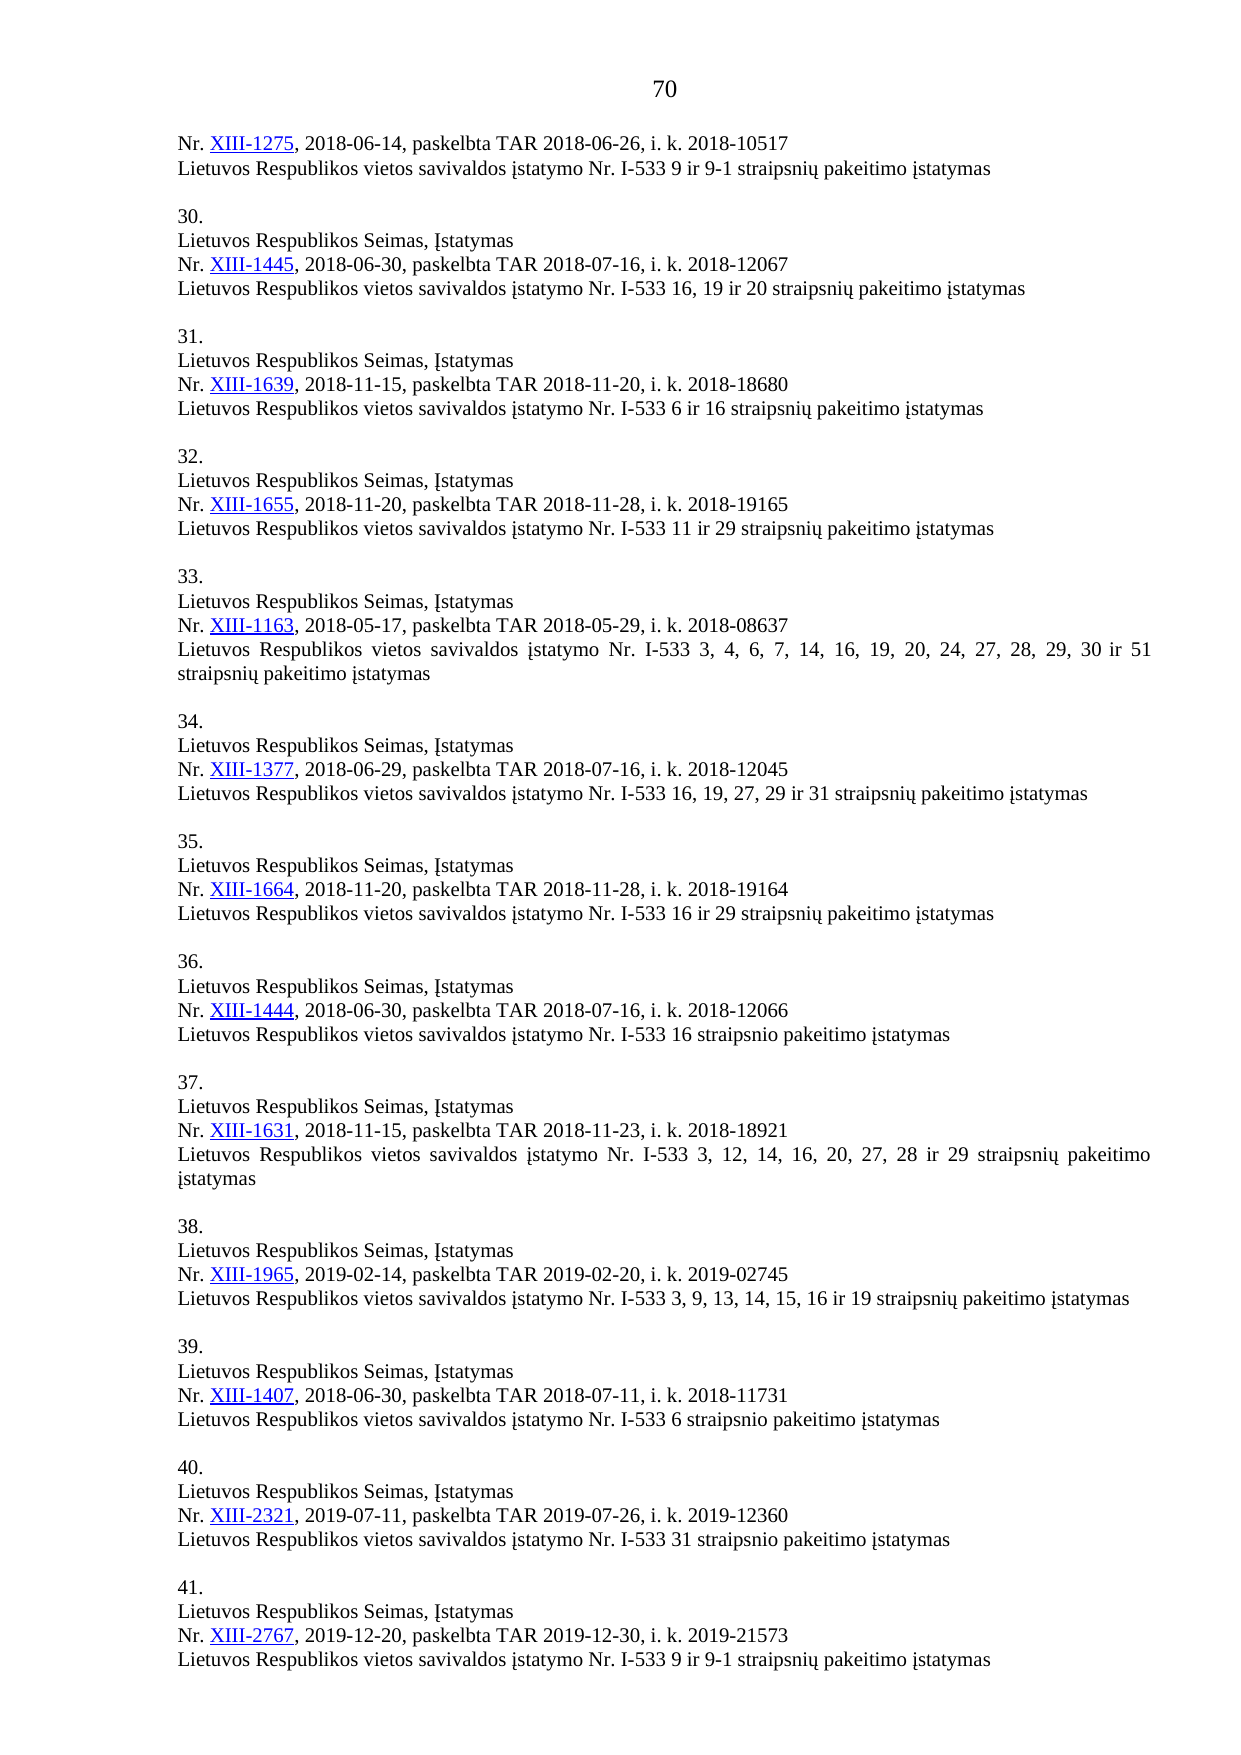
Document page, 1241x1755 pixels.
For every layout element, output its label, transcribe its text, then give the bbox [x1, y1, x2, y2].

text 40. [177, 1455, 1152, 1479]
text 38. [177, 1214, 1152, 1238]
text Nr. XIII-1631, 2018-11-15, paskelbta TAR 2018-11-23, i. k. 2018-18921 [177, 1118, 1152, 1142]
text Lietuvos Respublikos vietos savivaldos įstatymo Nr. I-533 9 ir 9-1 straipsnių pakeitimo įstatymas [177, 1647, 1152, 1671]
text Nr. XIII-1655, 2018-11-20, paskelbta TAR 2018-11-28, i. k. 2018-19165 [177, 492, 1152, 516]
text 36. [177, 949, 1152, 973]
text Lietuvos Respublikos Seimas, Įstatymas [177, 973, 1152, 998]
text Lietuvos Respublikos vietos savivaldos įstatymo Nr. I-533 16 ir 29 straipsnių pakeitimo įstatymas [177, 901, 1152, 925]
text Lietuvos Respublikos vietos savivaldos įstatymo Nr. I-533 9 ir 9-1 straipsnių pakeitimo įstatymas [177, 155, 1152, 179]
text Nr. XIII-1163, 2018-05-17, paskelbta TAR 2018-05-29, i. k. 2018-08637 [177, 613, 1152, 637]
text Nr. XIII-1965, 2019-02-14, paskelbta TAR 2019-02-20, i. k. 2019-02745 [177, 1262, 1152, 1286]
text Lietuvos Respublikos Seimas, Įstatymas [177, 733, 1152, 757]
text Lietuvos Respublikos vietos savivaldos įstatymo Nr. I-533 6 straipsnio pakeitimo įstatymas [177, 1407, 1152, 1431]
text Nr. XIII-1445, 2018-06-30, paskelbta TAR 2018-07-16, i. k. 2018-12067 [177, 252, 1152, 276]
text 30. [177, 203, 1152, 228]
text Nr. XIII-2767, 2019-12-20, paskelbta TAR 2019-12-30, i. k. 2019-21573 [177, 1623, 1152, 1647]
text Lietuvos Respublikos vietos savivaldos įstatymo Nr. I-533 11 ir 29 straipsnių pakeitimo įstatymas [177, 516, 1152, 540]
text Lietuvos Respublikos vietos savivaldos įstatymo Nr. I-533 16 straipsnio pakeitimo įstatymas [177, 1022, 1152, 1046]
text 41. [177, 1575, 1152, 1599]
text Lietuvos Respublikos vietos savivaldos įstatymo Nr. I-533 6 ir 16 straipsnių pakeitimo įstatymas [177, 396, 1152, 420]
text Nr. XIII-2321, 2019-07-11, paskelbta TAR 2019-07-26, i. k. 2019-12360 [177, 1503, 1152, 1527]
text Lietuvos Respublikos Seimas, Įstatymas [177, 1358, 1152, 1383]
text Nr. XIII-1275, 2018-06-14, paskelbta TAR 2018-06-26, i. k. 2018-10517 [177, 131, 1152, 155]
text Lietuvos Respublikos Seimas, Įstatymas [177, 348, 1152, 372]
text 32. [177, 444, 1152, 468]
text Lietuvos Respublikos Seimas, Įstatymas [177, 1599, 1152, 1623]
text 39. [177, 1334, 1152, 1358]
text Lietuvos Respublikos vietos savivaldos įstatymo Nr. I-533 16, 19, 27, 29 ir 31 straipsnių pakeitimo įstatymas [177, 781, 1152, 805]
text Nr. XIII-1377, 2018-06-29, paskelbta TAR 2018-07-16, i. k. 2018-12045 [177, 757, 1152, 781]
text Lietuvos Respublikos vietos savivaldos įstatymo Nr. I-533 3, 4, 6, 7, 14, 16, 19, 20, 24, 27, 28, 29, 30 ir 51 straipsnių pakeitimo įstatymas [177, 637, 1152, 685]
text Nr. XIII-1407, 2018-06-30, paskelbta TAR 2018-07-11, i. k. 2018-11731 [177, 1383, 1152, 1407]
text 31. [177, 324, 1152, 348]
text Lietuvos Respublikos Seimas, Įstatymas [177, 468, 1152, 492]
text Lietuvos Respublikos vietos savivaldos įstatymo Nr. I-533 16, 19 ir 20 straipsnių pakeitimo įstatymas [177, 276, 1152, 300]
text 34. [177, 709, 1152, 733]
text Nr. XIII-1639, 2018-11-15, paskelbta TAR 2018-11-20, i. k. 2018-18680 [177, 372, 1152, 396]
text Lietuvos Respublikos vietos savivaldos įstatymo Nr. I-533 3, 9, 13, 14, 15, 16 ir 19 straipsnių pakeitimo įstatymas [177, 1286, 1152, 1310]
text Lietuvos Respublikos Seimas, Įstatymas [177, 588, 1152, 613]
text Lietuvos Respublikos Seimas, Įstatymas [177, 1094, 1152, 1118]
text Lietuvos Respublikos vietos savivaldos įstatymo Nr. I-533 31 straipsnio pakeitimo įstatymas [177, 1527, 1152, 1551]
text Lietuvos Respublikos Seimas, Įstatymas [177, 228, 1152, 252]
text 33. [177, 564, 1152, 588]
text Nr. XIII-1664, 2018-11-20, paskelbta TAR 2018-11-28, i. k. 2018-19164 [177, 877, 1152, 901]
text Nr. XIII-1444, 2018-06-30, paskelbta TAR 2018-07-16, i. k. 2018-12066 [177, 998, 1152, 1022]
text 37. [177, 1070, 1152, 1094]
text Lietuvos Respublikos vietos savivaldos įstatymo Nr. I-533 3, 12, 14, 16, 20, 27, 28 ir 29 straipsnių pakeitimo įstatymas [177, 1142, 1152, 1190]
text Lietuvos Respublikos Seimas, Įstatymas [177, 1238, 1152, 1262]
text Lietuvos Respublikos Seimas, Įstatymas [177, 853, 1152, 877]
text 35. [177, 829, 1152, 853]
text Lietuvos Respublikos Seimas, Įstatymas [177, 1479, 1152, 1503]
